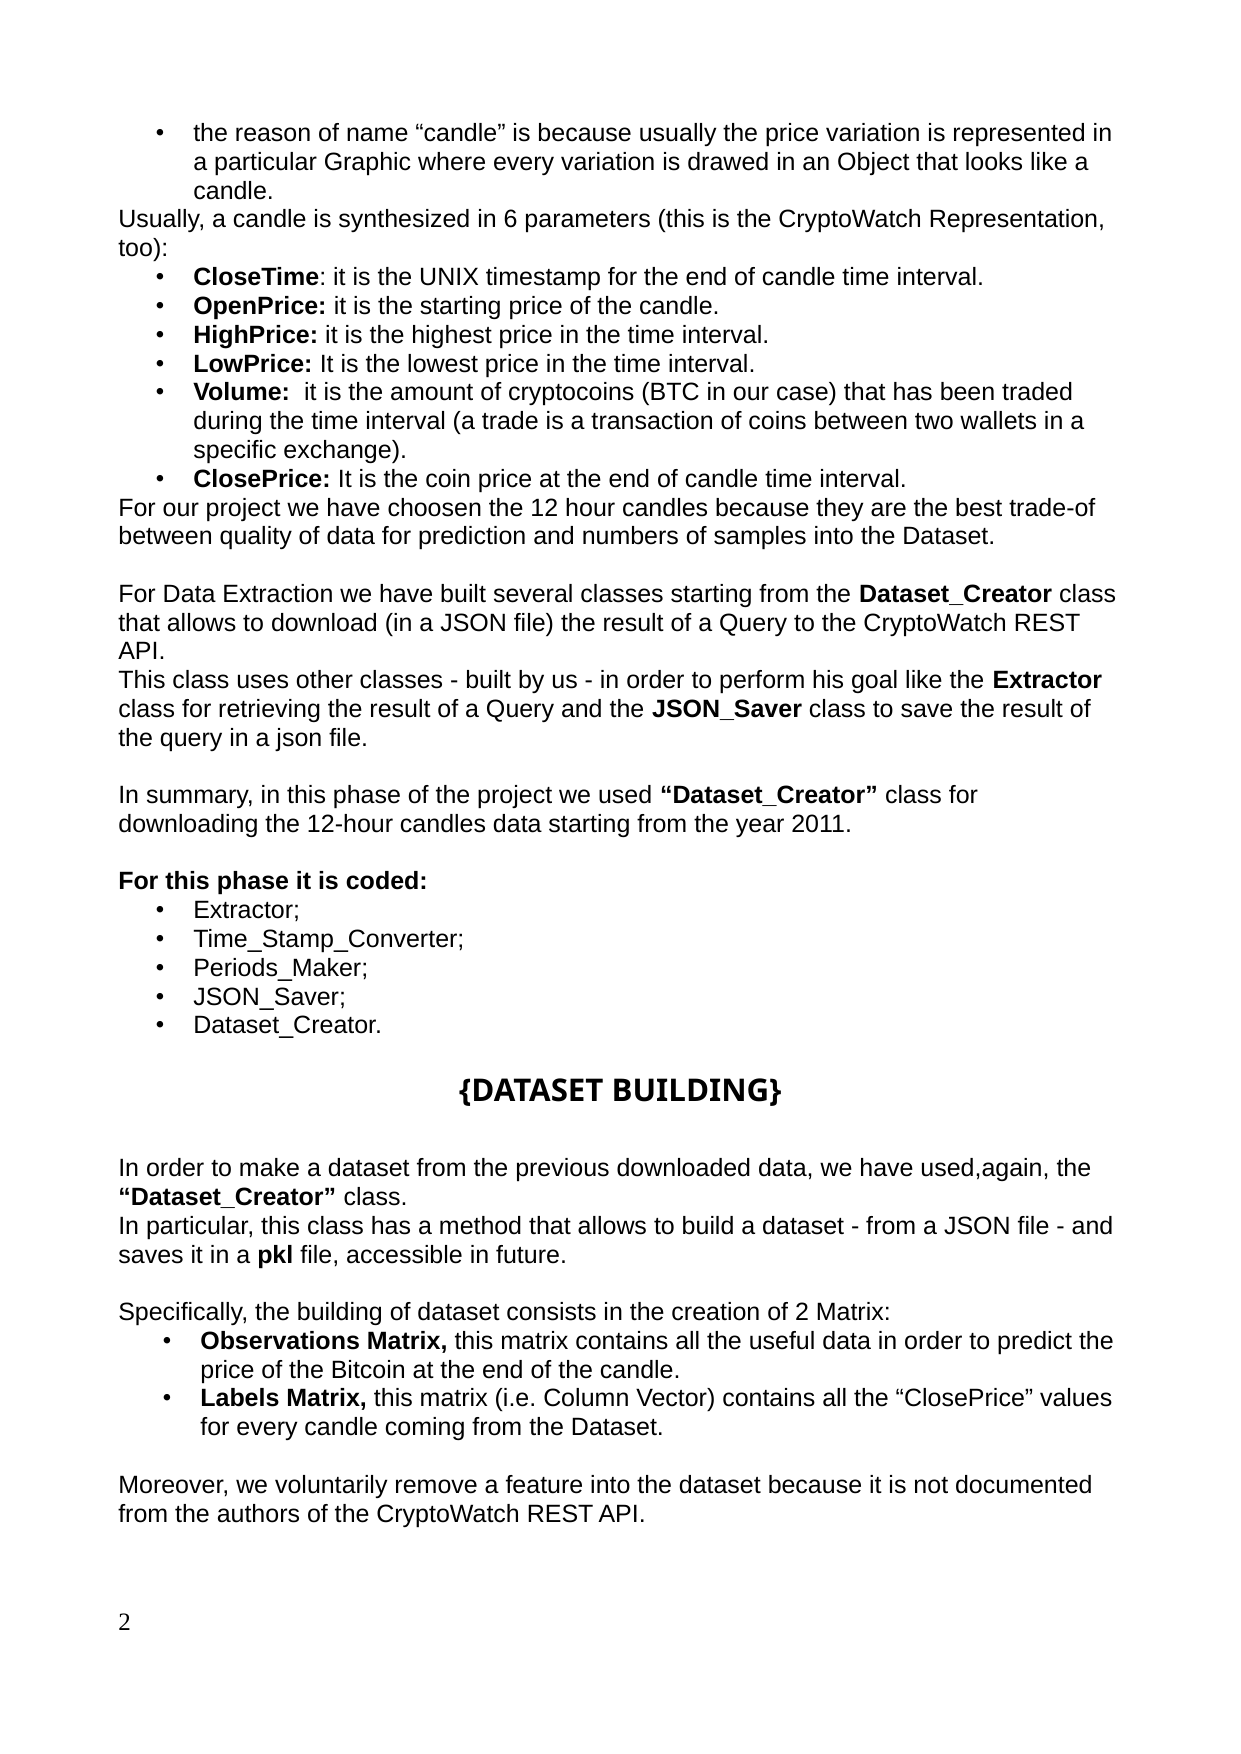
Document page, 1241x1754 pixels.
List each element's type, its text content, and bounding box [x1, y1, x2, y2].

list Periods_Maker; [156, 953, 1122, 982]
list HighPrice: it is the highest price in the time interval. [156, 320, 1122, 348]
text In particular, this class has a method that allows to build a dataset - from a JSON file - and saves it in a pkl file, accessible in future. [118, 1211, 1122, 1268]
text In summary, in this phase of the project we used “Dataset_Creator” class for downloading the 12-hour candles data starting from the year 2011. [118, 780, 1122, 838]
text In order to make a dataset from the previous downloaded data, we have used,again, the “Dataset_Creator” class. [118, 1153, 1122, 1211]
list ClosePrice: It is the coin price at the end of candle time interval. [156, 464, 1122, 493]
list OpenPrice: it is the starting price of the candle. [156, 291, 1122, 320]
list the reason of name “candle” is because usually the price variation is represented in a particular Graphic where every variation is drawed in an Object that looks like a candle. [156, 118, 1122, 204]
list Extractor; [156, 895, 1122, 924]
text For this phase it is coded: [118, 866, 1122, 895]
text This class uses other classes - built by us - in order to perform his goal like the Extractor class for retrieving the result of a Query and the JSON_Saver class to save the result of the query in a json file. [118, 665, 1122, 751]
text {DATASET BUILDING} [118, 1068, 1122, 1111]
text For Data Extraction we have built several classes starting from the Dataset_Creator class that allows to download (in a JSON file) the result of a Query to the CryptoWatch REST API. [118, 579, 1122, 665]
text Moreover, we voluntarily remove a feature into the dataset because it is not documented from the authors of the CryptoWatch REST API. [118, 1470, 1122, 1527]
list Labels Matrix, this matrix (i.e. Column Vector) contains all the “ClosePrice” values for every candle coming from the Dataset. [163, 1383, 1122, 1441]
text Usually, a candle is synthesized in 6 parameters (this is the CryptoWatch Representation, too): [118, 204, 1122, 262]
list Time_Stamp_Converter; [156, 924, 1122, 953]
list Volume: it is the amount of cryptocoins (BTC in our case) that has been traded during the time interval (a trade is a transaction of coins between two wallets in a specific exchange). [156, 377, 1122, 464]
list JSON_Saver; [156, 982, 1122, 1011]
list CloseTime: it is the UNIX timestamp for the end of candle time interval. [156, 262, 1122, 291]
list Observations Matrix, this matrix contains all the useful data in order to predict the price of the Bitcoin at the end of the candle. [163, 1326, 1122, 1383]
text For our project we have choosen the 12 hour candles because they are the best trade-of between quality of data for prediction and numbers of samples into the Dataset. [118, 493, 1122, 550]
list LowPrice: It is the lowest price in the time interval. [156, 348, 1122, 377]
list Dataset_Creator. [156, 1011, 1122, 1039]
text Specifically, the building of dataset consists in the creation of 2 Matrix: [118, 1297, 1122, 1326]
